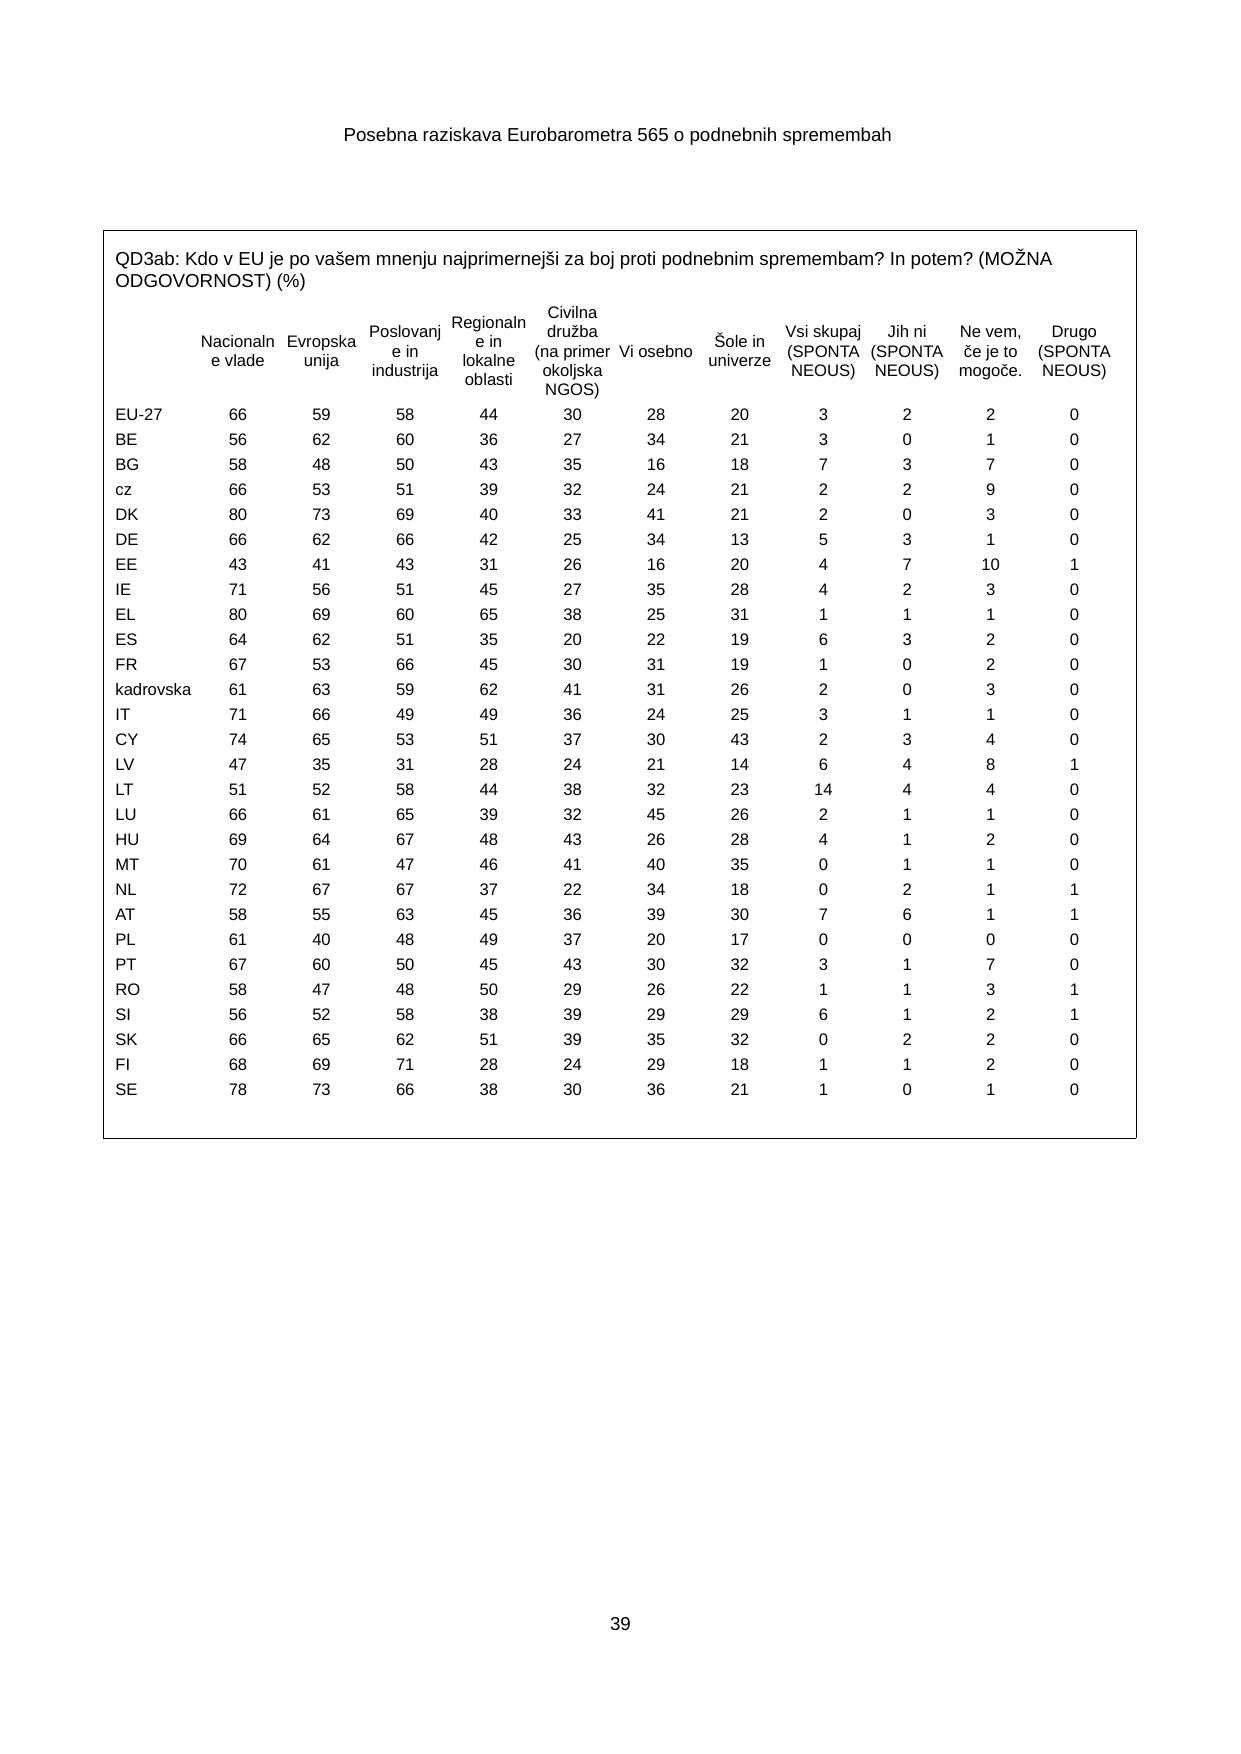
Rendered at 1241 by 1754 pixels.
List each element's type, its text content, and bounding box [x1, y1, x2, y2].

table_cell 69 [196, 827, 279, 852]
table_cell 32 [530, 477, 614, 502]
table_cell 6 [865, 902, 949, 927]
table_cell 39 [614, 902, 698, 927]
table_cell 30 [614, 727, 698, 752]
table_cell 59 [280, 402, 363, 427]
table_cell 19 [698, 652, 781, 677]
table_cell 3 [949, 677, 1032, 702]
table_cell 48 [363, 927, 447, 952]
table_cell 56 [196, 427, 279, 452]
table_cell 66 [196, 402, 279, 427]
table_cell 42 [447, 527, 530, 552]
table_cell 0 [781, 1027, 865, 1052]
table_cell 45 [447, 577, 530, 602]
table_cell 0 [1032, 502, 1116, 527]
table_header QD3ab: Kdo v EU je po vašem mnenju najprimernejši za boj proti podnebnim spremembam? In potem? (MOŽNA ODGOVORNOST) (%) [112, 239, 1116, 300]
table_cell 66 [363, 652, 447, 677]
table_cell 63 [363, 902, 447, 927]
table_cell 0 [865, 652, 949, 677]
table_cell 58 [196, 977, 279, 1002]
table_cell 61 [280, 852, 363, 877]
table_cell 4 [949, 777, 1032, 802]
table_cell 70 [196, 852, 279, 877]
table_cell 7 [781, 902, 865, 927]
table_cell Nacionalne vlade [196, 300, 279, 402]
table_cell 33 [530, 502, 614, 527]
table_cell 43 [363, 552, 447, 577]
table_cell 37 [447, 877, 530, 902]
table_cell 22 [698, 977, 781, 1002]
table_cell 3 [865, 527, 949, 552]
table_cell 38 [530, 777, 614, 802]
table_cell 65 [363, 802, 447, 827]
table_cell 0 [1032, 702, 1116, 727]
table_cell 3 [865, 452, 949, 477]
table_cell 1 [1032, 1002, 1116, 1027]
table_cell 0 [781, 852, 865, 877]
table_cell 41 [280, 552, 363, 577]
table_cell 14 [781, 777, 865, 802]
table_cell 72 [196, 877, 279, 902]
table_cell 0 [781, 877, 865, 902]
table_cell IT [112, 702, 196, 727]
table_cell 0 [1032, 852, 1116, 877]
table_cell 14 [698, 752, 781, 777]
table_cell 58 [363, 777, 447, 802]
table_cell 1 [949, 702, 1032, 727]
table_cell 65 [280, 727, 363, 752]
table_cell 1 [1032, 877, 1116, 902]
table_cell 66 [280, 702, 363, 727]
table_cell 46 [447, 852, 530, 877]
table_cell 4 [781, 827, 865, 852]
table_cell 31 [614, 677, 698, 702]
table_cell 0 [781, 927, 865, 952]
table_cell 68 [196, 1052, 279, 1077]
table_cell 0 [1032, 802, 1116, 827]
table_cell 21 [698, 427, 781, 452]
table_cell 80 [196, 502, 279, 527]
table_cell 43 [530, 827, 614, 852]
table_cell 2 [949, 1052, 1032, 1077]
table_cell 48 [280, 452, 363, 477]
table_cell 1 [1032, 752, 1116, 777]
table_cell 27 [530, 427, 614, 452]
table_cell 53 [280, 652, 363, 677]
table_cell 1 [949, 427, 1032, 452]
table_cell 4 [781, 577, 865, 602]
table_cell 18 [698, 452, 781, 477]
table_cell 69 [280, 1052, 363, 1077]
table_cell 3 [781, 427, 865, 452]
table_cell 27 [530, 577, 614, 602]
table_cell 1 [781, 1077, 865, 1102]
table_cell 1 [865, 602, 949, 627]
table_cell 64 [280, 827, 363, 852]
table_cell 21 [698, 477, 781, 502]
table_cell 22 [614, 627, 698, 652]
table_cell 67 [196, 652, 279, 677]
table_cell 1 [865, 827, 949, 852]
table_cell 48 [447, 827, 530, 852]
table_cell 28 [447, 1052, 530, 1077]
table_cell 34 [614, 877, 698, 902]
table_cell 2 [949, 827, 1032, 852]
table_cell 10 [949, 552, 1032, 577]
table_cell 18 [698, 877, 781, 902]
table_cell AT [112, 902, 196, 927]
table_cell 25 [698, 702, 781, 727]
table_cell 2 [781, 802, 865, 827]
table_cell 0 [1032, 477, 1116, 502]
table_cell 61 [280, 802, 363, 827]
table_cell 44 [447, 402, 530, 427]
table_cell 62 [280, 627, 363, 652]
table_cell 34 [614, 427, 698, 452]
table_cell 51 [447, 1027, 530, 1052]
table_cell HU [112, 827, 196, 852]
table_cell 55 [280, 902, 363, 927]
table_cell 20 [530, 627, 614, 652]
table_cell 25 [530, 527, 614, 552]
table_cell 4 [865, 777, 949, 802]
table_cell 60 [363, 602, 447, 627]
table_cell 56 [280, 577, 363, 602]
table_cell 2 [865, 402, 949, 427]
table_cell NL [112, 877, 196, 902]
table_cell 20 [614, 927, 698, 952]
table_cell 67 [280, 877, 363, 902]
table_cell 45 [447, 902, 530, 927]
table_cell 0 [1032, 527, 1116, 552]
table_cell 67 [363, 827, 447, 852]
table_cell 1 [865, 1002, 949, 1027]
table_cell 45 [614, 802, 698, 827]
table_cell 9 [949, 477, 1032, 502]
table_cell 32 [614, 777, 698, 802]
table_cell 21 [614, 752, 698, 777]
table_cell 1 [949, 902, 1032, 927]
table_cell 20 [698, 552, 781, 577]
table_cell 3 [865, 727, 949, 752]
table_cell 39 [530, 1002, 614, 1027]
table_cell 71 [196, 577, 279, 602]
table_cell 4 [949, 727, 1032, 752]
table_cell 3 [781, 402, 865, 427]
table_cell 45 [447, 652, 530, 677]
table_cell 28 [698, 577, 781, 602]
table_cell 45 [447, 952, 530, 977]
table_cell 66 [196, 802, 279, 827]
table_cell 29 [614, 1002, 698, 1027]
table_cell 0 [865, 427, 949, 452]
table_cell 2 [865, 877, 949, 902]
table_cell 1 [1032, 902, 1116, 927]
table_cell BE [112, 427, 196, 452]
table_cell 2 [865, 477, 949, 502]
table_cell 66 [363, 527, 447, 552]
table_cell EL [112, 602, 196, 627]
table_cell 58 [363, 402, 447, 427]
table_cell 51 [363, 477, 447, 502]
table_cell 0 [1032, 427, 1116, 452]
table_cell LV [112, 752, 196, 777]
table_cell 0 [1032, 452, 1116, 477]
table_cell LT [112, 777, 196, 802]
table_cell 1 [781, 977, 865, 1002]
table_cell 0 [1032, 1077, 1116, 1102]
table_cell 31 [363, 752, 447, 777]
table_cell 38 [447, 1002, 530, 1027]
table_cell CY [112, 727, 196, 752]
table_cell 43 [447, 452, 530, 477]
table_cell 39 [530, 1027, 614, 1052]
table_cell 2 [781, 677, 865, 702]
table_cell FR [112, 652, 196, 677]
table_cell 1 [949, 602, 1032, 627]
table_cell 1 [865, 702, 949, 727]
table_cell 58 [196, 452, 279, 477]
table_cell 0 [1032, 677, 1116, 702]
table_cell [112, 300, 196, 402]
table_cell 28 [698, 827, 781, 852]
table_cell 48 [363, 977, 447, 1002]
table_cell 26 [698, 677, 781, 702]
table_cell 20 [698, 402, 781, 427]
table_cell 0 [1032, 827, 1116, 852]
table_cell 49 [447, 702, 530, 727]
table_cell 26 [530, 552, 614, 577]
table_cell 17 [698, 927, 781, 952]
table_cell 31 [698, 602, 781, 627]
table_cell 39 [447, 802, 530, 827]
table_cell 43 [530, 952, 614, 977]
table_cell 62 [363, 1027, 447, 1052]
table_cell FI [112, 1052, 196, 1077]
table_cell 40 [614, 852, 698, 877]
table_cell Vsi skupaj (SPONTANEOUS) [781, 300, 865, 402]
table_cell 40 [447, 502, 530, 527]
table_cell 61 [196, 677, 279, 702]
table_cell 36 [447, 427, 530, 452]
table_cell 23 [698, 777, 781, 802]
table_cell 50 [363, 452, 447, 477]
table_cell 73 [280, 502, 363, 527]
table_cell DK [112, 502, 196, 527]
table_cell 56 [196, 1002, 279, 1027]
table_cell 1 [949, 852, 1032, 877]
table_cell DE [112, 527, 196, 552]
table_cell EE [112, 552, 196, 577]
table_cell 13 [698, 527, 781, 552]
table_cell 26 [614, 827, 698, 852]
table_cell 58 [196, 902, 279, 927]
table_cell 6 [781, 752, 865, 777]
table_cell 28 [614, 402, 698, 427]
table_cell 3 [781, 952, 865, 977]
table_cell 1 [949, 802, 1032, 827]
table_cell 0 [1032, 1027, 1116, 1052]
table_cell 65 [280, 1027, 363, 1052]
table_cell 80 [196, 602, 279, 627]
table_cell 6 [781, 627, 865, 652]
table_cell 71 [196, 702, 279, 727]
table_cell 69 [280, 602, 363, 627]
table_cell 43 [698, 727, 781, 752]
table_cell 39 [447, 477, 530, 502]
table_cell EU-27 [112, 402, 196, 427]
table_cell 50 [447, 977, 530, 1002]
table_cell 35 [614, 577, 698, 602]
table_cell 30 [530, 402, 614, 427]
table_cell 4 [865, 752, 949, 777]
table_cell 0 [1032, 602, 1116, 627]
table_cell 1 [865, 977, 949, 1002]
table_cell 32 [698, 952, 781, 977]
table_cell IE [112, 577, 196, 602]
table_cell 66 [196, 477, 279, 502]
table_cell 2 [949, 1027, 1032, 1052]
table_cell 30 [530, 1077, 614, 1102]
table_cell MT [112, 852, 196, 877]
table_cell 29 [614, 1052, 698, 1077]
table_cell 7 [949, 452, 1032, 477]
table_cell PT [112, 952, 196, 977]
table_cell 58 [363, 1002, 447, 1027]
table_cell 29 [698, 1002, 781, 1027]
table_cell 67 [363, 877, 447, 902]
table_cell 2 [781, 502, 865, 527]
table_cell 0 [1032, 952, 1116, 977]
table_cell 1 [949, 1077, 1032, 1102]
table_cell 47 [280, 977, 363, 1002]
table_cell 41 [530, 677, 614, 702]
table_cell 2 [949, 1002, 1032, 1027]
table_cell 52 [280, 777, 363, 802]
table_cell 38 [447, 1077, 530, 1102]
table_cell 64 [196, 627, 279, 652]
table_cell 49 [363, 702, 447, 727]
table_cell 0 [949, 927, 1032, 952]
table_cell 18 [698, 1052, 781, 1077]
table_cell 35 [447, 627, 530, 652]
table_cell 8 [949, 752, 1032, 777]
table_cell Civilna družba (na primer okoljska NGOS) [530, 300, 614, 402]
table_cell 0 [1032, 402, 1116, 427]
table_cell 0 [865, 927, 949, 952]
table_cell 40 [280, 927, 363, 952]
table_cell 35 [614, 1027, 698, 1052]
table_cell SE [112, 1077, 196, 1102]
table_cell 3 [949, 577, 1032, 602]
table_cell 35 [280, 752, 363, 777]
table_cell 1 [865, 1052, 949, 1077]
table_cell 1 [781, 652, 865, 677]
table_cell 30 [530, 652, 614, 677]
table_cell 3 [949, 977, 1032, 1002]
table_cell 44 [447, 777, 530, 802]
table_cell 71 [363, 1052, 447, 1077]
table_cell 30 [614, 952, 698, 977]
table_cell 63 [280, 677, 363, 702]
table_cell RO [112, 977, 196, 1002]
table_cell 16 [614, 452, 698, 477]
table_cell 0 [865, 1077, 949, 1102]
table_cell 2 [865, 1027, 949, 1052]
table_cell 7 [865, 552, 949, 577]
table_cell 37 [530, 927, 614, 952]
table_cell 41 [530, 852, 614, 877]
table_cell 16 [614, 552, 698, 577]
table_cell LU [112, 802, 196, 827]
table_cell 62 [280, 527, 363, 552]
table_cell 52 [280, 1002, 363, 1027]
table_cell 0 [1032, 627, 1116, 652]
table_cell 36 [530, 702, 614, 727]
table_cell 1 [781, 602, 865, 627]
table_cell 35 [530, 452, 614, 477]
table_cell 67 [196, 952, 279, 977]
table_cell 22 [530, 877, 614, 902]
table_cell 61 [196, 927, 279, 952]
table_cell 25 [614, 602, 698, 627]
table_cell 36 [530, 902, 614, 927]
table_cell Vi osebno [614, 300, 698, 402]
table_cell 26 [698, 802, 781, 827]
table_cell 26 [614, 977, 698, 1002]
table_cell 24 [614, 477, 698, 502]
table_cell 1 [1032, 977, 1116, 1002]
table_cell 32 [530, 802, 614, 827]
table_cell PL [112, 927, 196, 952]
table_cell 21 [698, 502, 781, 527]
table_cell 2 [949, 402, 1032, 427]
table_cell 24 [614, 702, 698, 727]
table_cell Ne vem, če je to mogoče. [949, 300, 1032, 402]
table_cell 51 [363, 577, 447, 602]
table_cell 73 [280, 1077, 363, 1102]
table_cell 50 [363, 952, 447, 977]
table_cell 36 [614, 1077, 698, 1102]
table_cell 2 [781, 477, 865, 502]
table_cell 74 [196, 727, 279, 752]
table_cell 32 [698, 1027, 781, 1052]
table_cell 28 [447, 752, 530, 777]
table_cell BG [112, 452, 196, 477]
table_cell 29 [530, 977, 614, 1002]
table_cell 0 [1032, 777, 1116, 802]
table_cell 38 [530, 602, 614, 627]
table_cell 3 [781, 702, 865, 727]
table_cell 24 [530, 752, 614, 777]
table_cell 0 [865, 502, 949, 527]
table_cell 53 [280, 477, 363, 502]
table_cell Evropska unija [280, 300, 363, 402]
table_cell Regionalne in lokalne oblasti [447, 300, 530, 402]
table_cell 69 [363, 502, 447, 527]
table_cell 78 [196, 1077, 279, 1102]
table_cell 1 [865, 802, 949, 827]
table_cell 21 [698, 1077, 781, 1102]
table_cell 0 [1032, 652, 1116, 677]
table_cell 53 [363, 727, 447, 752]
table_cell 34 [614, 527, 698, 552]
table_cell 3 [865, 627, 949, 652]
table_cell 1 [865, 952, 949, 977]
table_cell Šole in univerze [698, 300, 781, 402]
table_cell Jih ni (SPONTANEOUS) [865, 300, 949, 402]
table_cell Poslovanje in industrija [363, 300, 447, 402]
table_cell 66 [363, 1077, 447, 1102]
table_cell Drugo (SPONTANEOUS) [1032, 300, 1116, 402]
table_cell 31 [614, 652, 698, 677]
table_cell 60 [363, 427, 447, 452]
table_cell 60 [280, 952, 363, 977]
table_cell 2 [781, 727, 865, 752]
table_cell 62 [447, 677, 530, 702]
table_cell 2 [949, 627, 1032, 652]
table_cell cz [112, 477, 196, 502]
table_cell 31 [447, 552, 530, 577]
table_cell 0 [1032, 927, 1116, 952]
table_cell 24 [530, 1052, 614, 1077]
table_cell SI [112, 1002, 196, 1027]
table_cell 2 [949, 652, 1032, 677]
table_cell 1 [949, 877, 1032, 902]
table_cell 7 [781, 452, 865, 477]
table_cell 19 [698, 627, 781, 652]
table_cell 37 [530, 727, 614, 752]
table_cell 1 [949, 527, 1032, 552]
table_cell 47 [196, 752, 279, 777]
table_cell 1 [865, 852, 949, 877]
table_cell 49 [447, 927, 530, 952]
table_cell 0 [865, 677, 949, 702]
table_cell 0 [1032, 1052, 1116, 1077]
table_cell 5 [781, 527, 865, 552]
table_cell 59 [363, 677, 447, 702]
table_cell 51 [196, 777, 279, 802]
table_cell SK [112, 1027, 196, 1052]
table_cell kadrovska [112, 677, 196, 702]
table_cell 1 [781, 1052, 865, 1077]
table_cell 51 [363, 627, 447, 652]
table_cell 66 [196, 1027, 279, 1052]
table_cell 2 [865, 577, 949, 602]
table_cell 51 [447, 727, 530, 752]
table_cell 41 [614, 502, 698, 527]
table_cell 7 [949, 952, 1032, 977]
table_cell 6 [781, 1002, 865, 1027]
table_cell 66 [196, 527, 279, 552]
table_cell 4 [781, 552, 865, 577]
table_cell 62 [280, 427, 363, 452]
table_cell 43 [196, 552, 279, 577]
table_cell 3 [949, 502, 1032, 527]
table_cell 30 [698, 902, 781, 927]
table_cell 35 [698, 852, 781, 877]
table_cell 0 [1032, 577, 1116, 602]
table_cell 65 [447, 602, 530, 627]
table_cell 0 [1032, 727, 1116, 752]
table_cell 47 [363, 852, 447, 877]
table_cell ES [112, 627, 196, 652]
table_cell 1 [1032, 552, 1116, 577]
